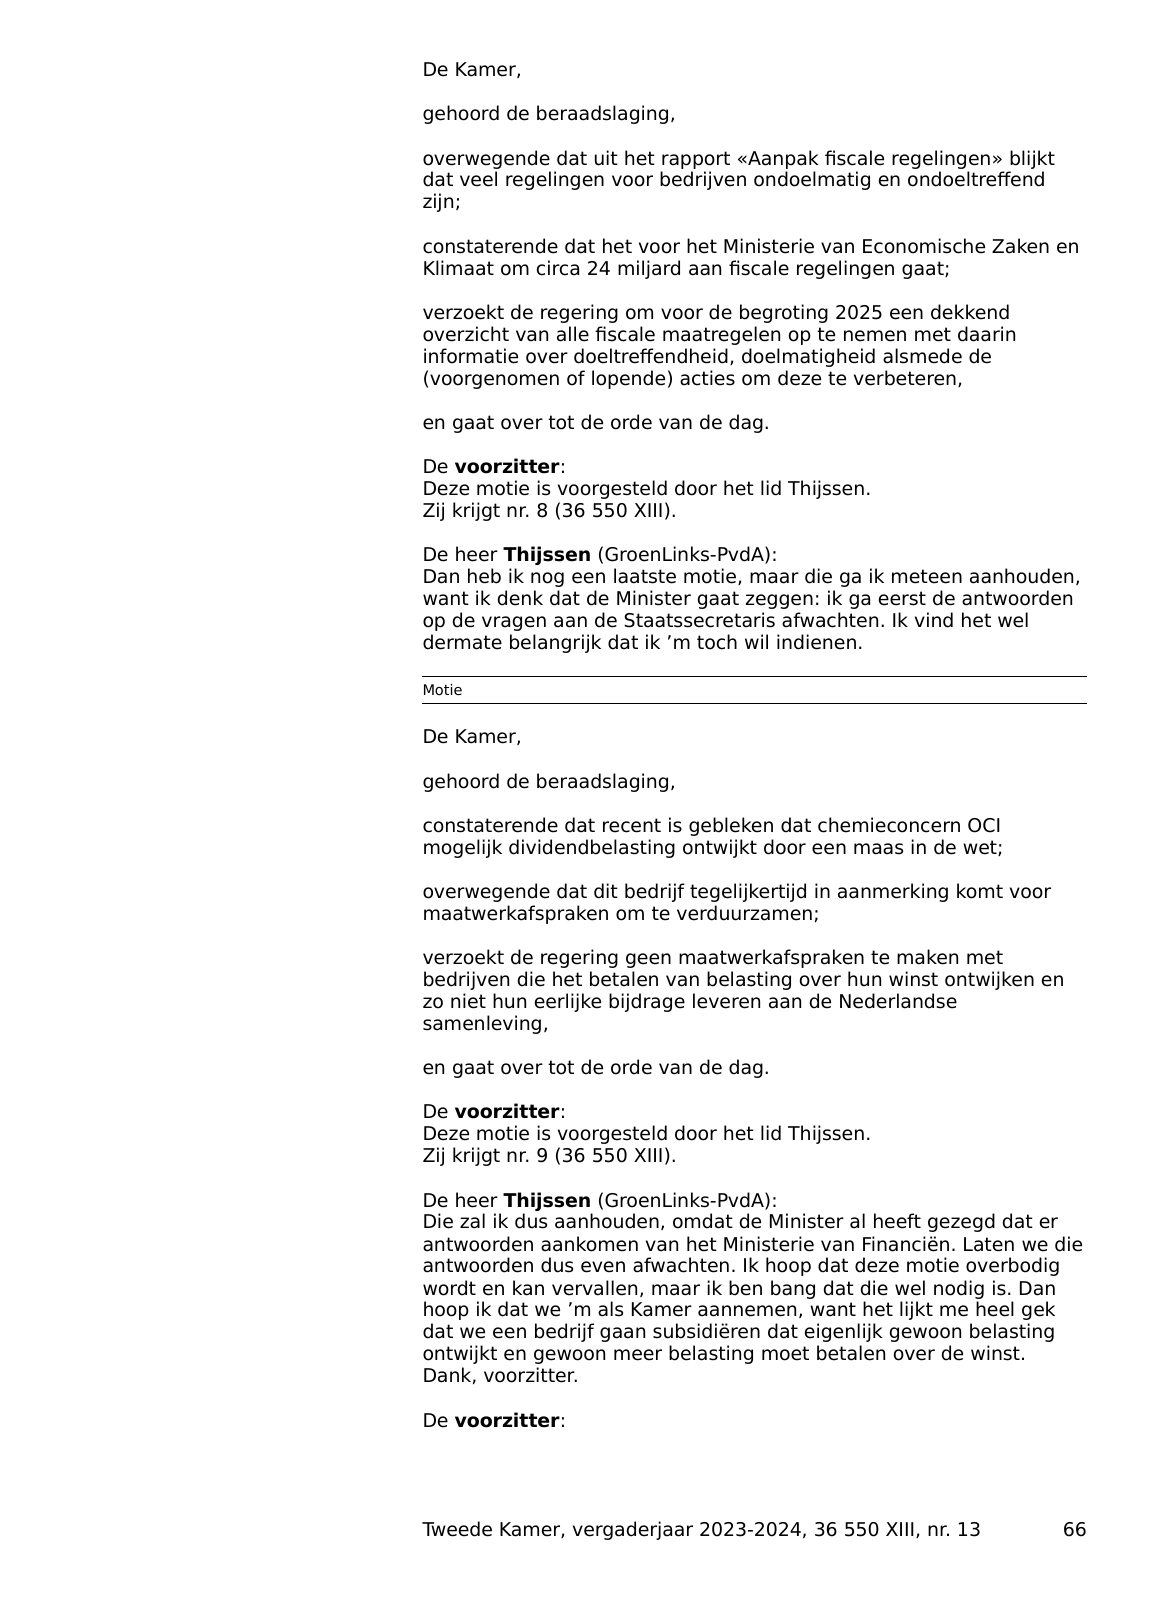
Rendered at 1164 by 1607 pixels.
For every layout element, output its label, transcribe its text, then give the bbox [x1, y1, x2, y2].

text overwegende dat uit het rapport «Aanpak fiscale regelingen» blijkt dat veel regelingen voor bedrijven ondoelmatig en ondoeltreffend zijn; [422, 147, 1087, 213]
text overwegende dat dit bedrijf tegelijkertijd in aanmerking komt voor maatwerkafspraken om te verduurzamen; [422, 881, 1087, 925]
text Zij krijgt nr. 8 (36 550 XIII). [422, 500, 1087, 522]
text en gaat over tot de orde van de dag. [422, 1057, 1087, 1079]
text constaterende dat recent is gebleken dat chemieconcern OCI mogelijk dividendbelasting ontwijkt door een maas in de wet; [422, 815, 1087, 859]
text Dank, voorzitter. [422, 1365, 1087, 1387]
text Deze motie is voorgesteld door het lid Thijssen. [422, 478, 1087, 500]
text gehoord de beraadslaging, [422, 103, 1087, 125]
text De Kamer, [422, 726, 1087, 748]
text Dan heb ik nog een laatste motie, maar die ga ik meteen aanhouden, want ik denk dat de Minister gaat zeggen: ik ga eerst de antwoorden op de vragen aan de Staatssecretaris afwachten. Ik vind het wel dermate belangrijk dat ik ’m toch wil indienen. [422, 566, 1087, 654]
text De voorzitter: [422, 1409, 1087, 1431]
text Deze motie is voorgesteld door het lid Thijssen. [422, 1123, 1087, 1145]
text en gaat over tot de orde van de dag. [422, 412, 1087, 434]
text De voorzitter: [422, 1101, 1087, 1123]
text De Kamer, [422, 59, 1087, 81]
text Die zal ik dus aanhouden, omdat de Minister al heeft gezegd dat er antwoorden aankomen van het Ministerie van Financiën. Laten we die antwoorden dus even afwachten. Ik hoop dat deze motie overbodig wordt en kan vervallen, maar ik ben bang dat die wel nodig is. Dan hoop ik dat we ’m als Kamer aannemen, want het lijkt me heel gek dat we een bedrijf gaan subsidiëren dat eigenlijk gewoon belasting ontwijkt en gewoon meer belasting moet betalen over de winst. [422, 1211, 1087, 1365]
text gehoord de beraadslaging, [422, 771, 1087, 793]
text constaterende dat het voor het Ministerie van Economische Zaken en Klimaat om circa 24 miljard aan fiscale regelingen gaat; [422, 236, 1087, 279]
text De heer Thijssen (GroenLinks-PvdA): [422, 1189, 1087, 1211]
text De heer Thijssen (GroenLinks-PvdA): [422, 544, 1087, 566]
table_header Motie [422, 677, 1087, 703]
text De voorzitter: [422, 456, 1087, 478]
text Zij krijgt nr. 9 (36 550 XIII). [422, 1145, 1087, 1167]
text verzoekt de regering om voor de begroting 2025 een dekkend overzicht van alle fiscale maatregelen op te nemen met daarin informatie over doeltreffendheid, doelmatigheid alsmede de (voorgenomen of lopende) acties om deze te verbeteren, [422, 302, 1087, 389]
text verzoekt de regering geen maatwerkafspraken te maken met bedrijven die het betalen van belasting over hun winst ontwijken en zo niet hun eerlijke bijdrage leveren aan de Nederlandse samenleving, [422, 947, 1087, 1035]
